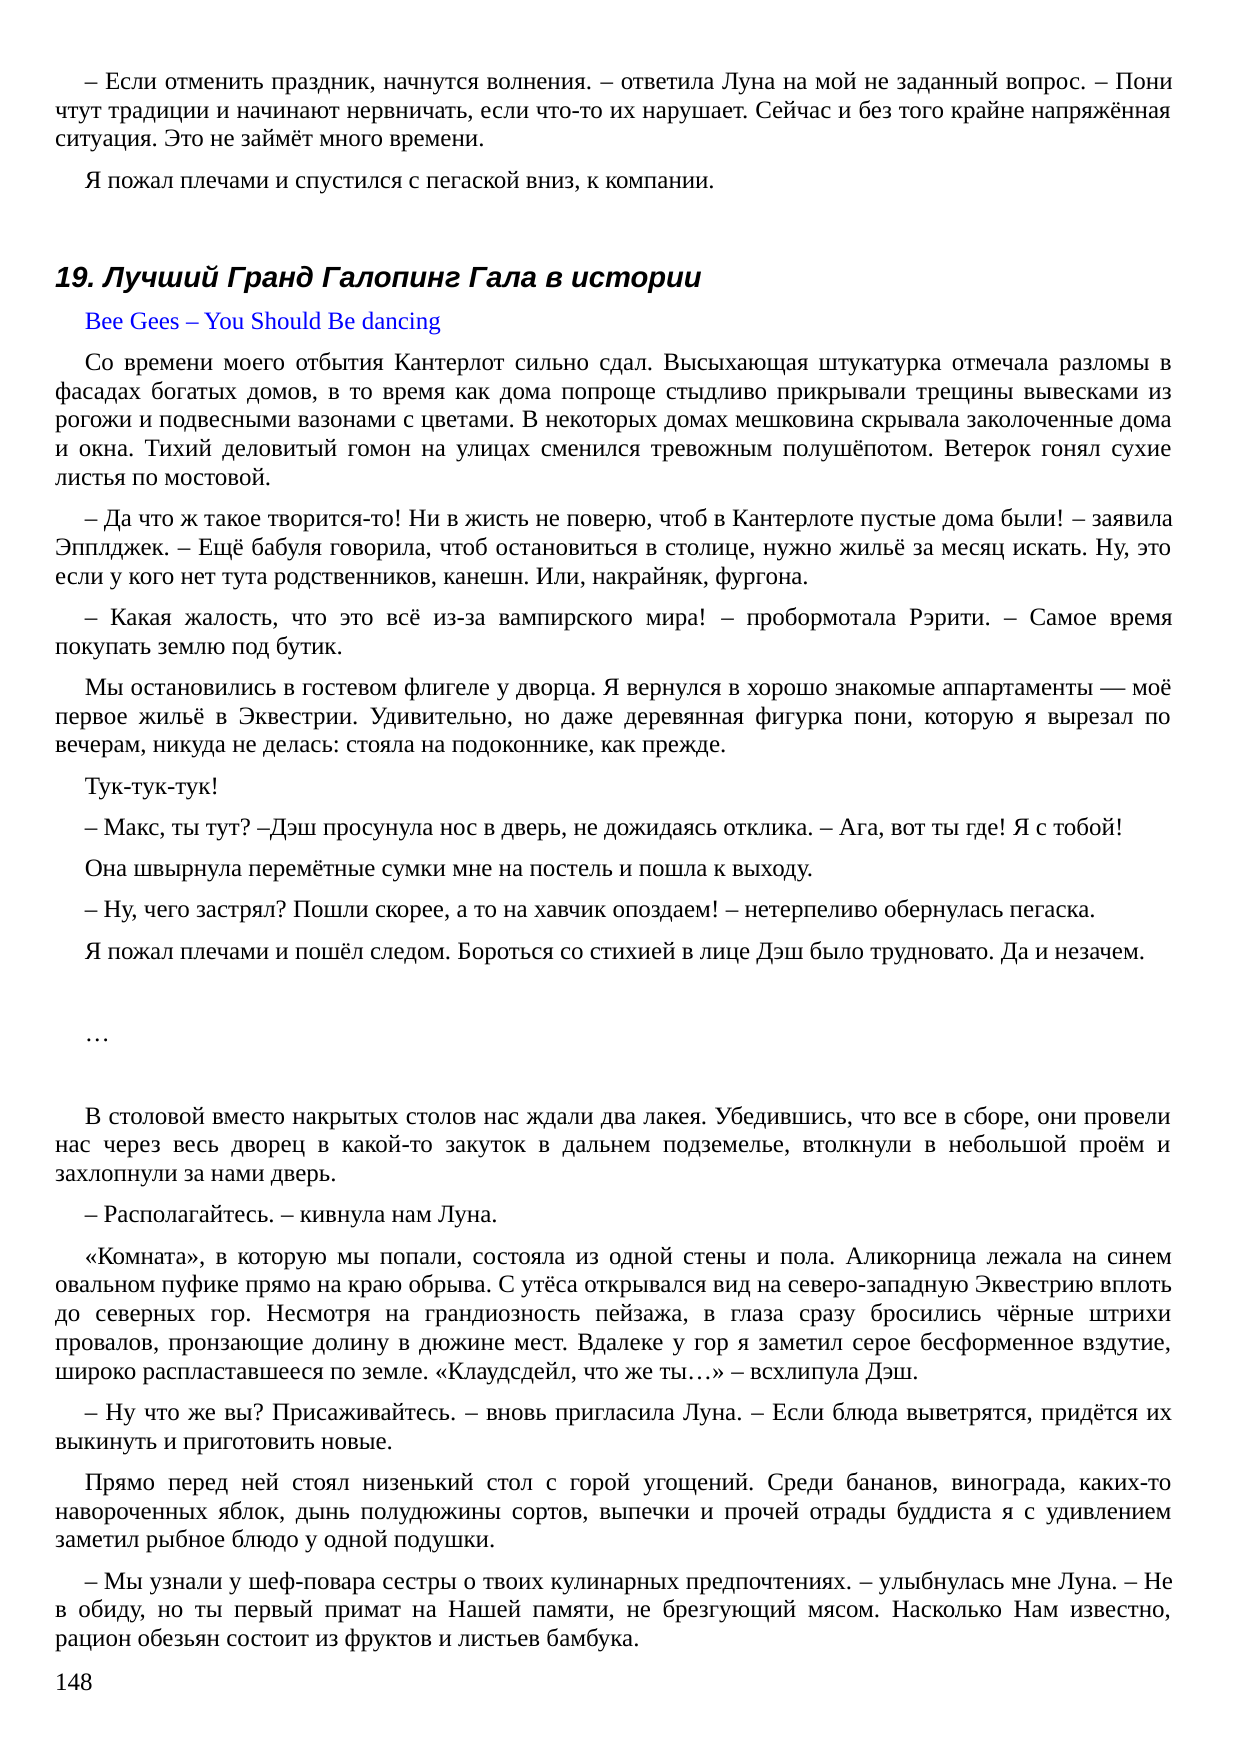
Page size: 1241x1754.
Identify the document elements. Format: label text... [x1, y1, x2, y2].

text – Да что ж такое творится-то! Ни в жисть не поверю, чтоб в Кантерлоте пустые дома были! – заявила Эпплджек. – Ещё бабуля говорила, чтоб остановиться в столице, нужно жильё за месяц искать. Ну, это если у кого нет тута родственников, канешн. Или, накрайняк, фургона. [55, 503, 1173, 589]
text Я пожал плечами и спустился с пегаской вниз, к компании. [55, 165, 1173, 193]
text … [55, 1018, 1173, 1047]
text Со времени моего отбытия Кантерлот сильно сдал. Высыхающая штукатурка отмечала разломы в фасадах богатых домов, в то время как дома попроще стыдливо прикрывали трещины вывесками из рогожи и подвесными вазонами с цветами. В некоторых домах мешковина скрывала заколоченные дома и окна. Тихий деловитый гомон на улицах сменился тревожным полушёпотом. Ветерок гонял сухие листья по мостовой. [55, 347, 1173, 491]
text – Ну что же вы? Присаживайтесь. – вновь пригласила Луна. – Если блюда выветрятся, придётся их выкинуть и приготовить новые. [55, 1397, 1173, 1454]
text Тук-тук-тук! [55, 771, 1173, 799]
text – Ну, чего застрял? Пошли скорее, а то на хавчик опоздаем! – нетерпеливо обернулась пегаска. [55, 894, 1173, 923]
text Bee Gees – You Should Be dancing [55, 306, 1173, 334]
text «Комната», в которую мы попали, состояла из одной стены и пола. Аликорница лежала на синем овальном пуфике прямо на краю обрыва. С утёса открывался вид на северо-западную Эквестрию вплоть до северных гор. Несмотря на грандиозность пейзажа, в глаза сразу бросились чёрные штрихи провалов, пронзающие долину в дюжине мест. Вдалеке у гор я заметил серое бесформенное вздутие, широко распластавшееся по земле. «Клаудсдейл, что же ты…» – всхлипула Дэш. [55, 1241, 1173, 1384]
text – Мы узнали у шеф-повара сестры о твоих кулинарных предпочтениях. – улыбнулась мне Луна. – Не в обиду, но ты первый примат на Нашей памяти, не брезгующий мясом. Насколько Нам известно, рацион обезьян состоит из фруктов и листьев бамбука. [55, 1566, 1173, 1652]
text – Если отменить праздник, начнутся волнения. – ответила Луна на мой не заданный вопрос. – Пони чтут традиции и начинают нервничать, если что-то их нарушает. Сейчас и без того крайне напряжённая ситуация. Это не займёт много времени. [55, 66, 1173, 152]
text – Располагайтесь. – кивнула нам Луна. [55, 1199, 1173, 1228]
text Мы остановились в гостевом флигеле у дворца. Я вернулся в хорошо знакомые аппартаменты — моё первое жильё в Эквестрии. Удивительно, но даже деревянная фигурка пони, которую я вырезал по вечерам, никуда не делась: стояла на подоконнике, как прежде. [55, 672, 1173, 758]
text – Макс, ты тут? –Дэш просунула нос в дверь, не дожидаясь отклика. – Ага, вот ты где! Я с тобой! [55, 812, 1173, 841]
text В столовой вместо накрытых столов нас ждали два лакея. Убедившись, что все в сборе, они провели нас через весь дворец в какой-то закуток в дальнем подземелье, втолкнули в небольшой проём и захлопнули за нами дверь. [55, 1101, 1173, 1187]
text – Какая жалость, что это всё из-за вампирского мира! – пробормотала Рэрити. – Самое время покупать землю под бутик. [55, 602, 1173, 659]
text Она швырнула перемётные сумки мне на постель и пошла к выходу. [55, 853, 1173, 882]
text Прямо перед ней стоял низенький стол с горой угощений. Среди бананов, винограда, каких-то навороченных яблок, дынь полудюжины сортов, выпечки и прочей отрады буддиста я с удивлением заметил рыбное блюдо у одной подушки. [55, 1467, 1173, 1553]
subtitle 19. Лучший Гранд Галопинг Гала в истории [55, 260, 1173, 293]
text Я пожал плечами и пошёл следом. Бороться со стихией в лице Дэш было трудновато. Да и незачем. [55, 936, 1173, 964]
